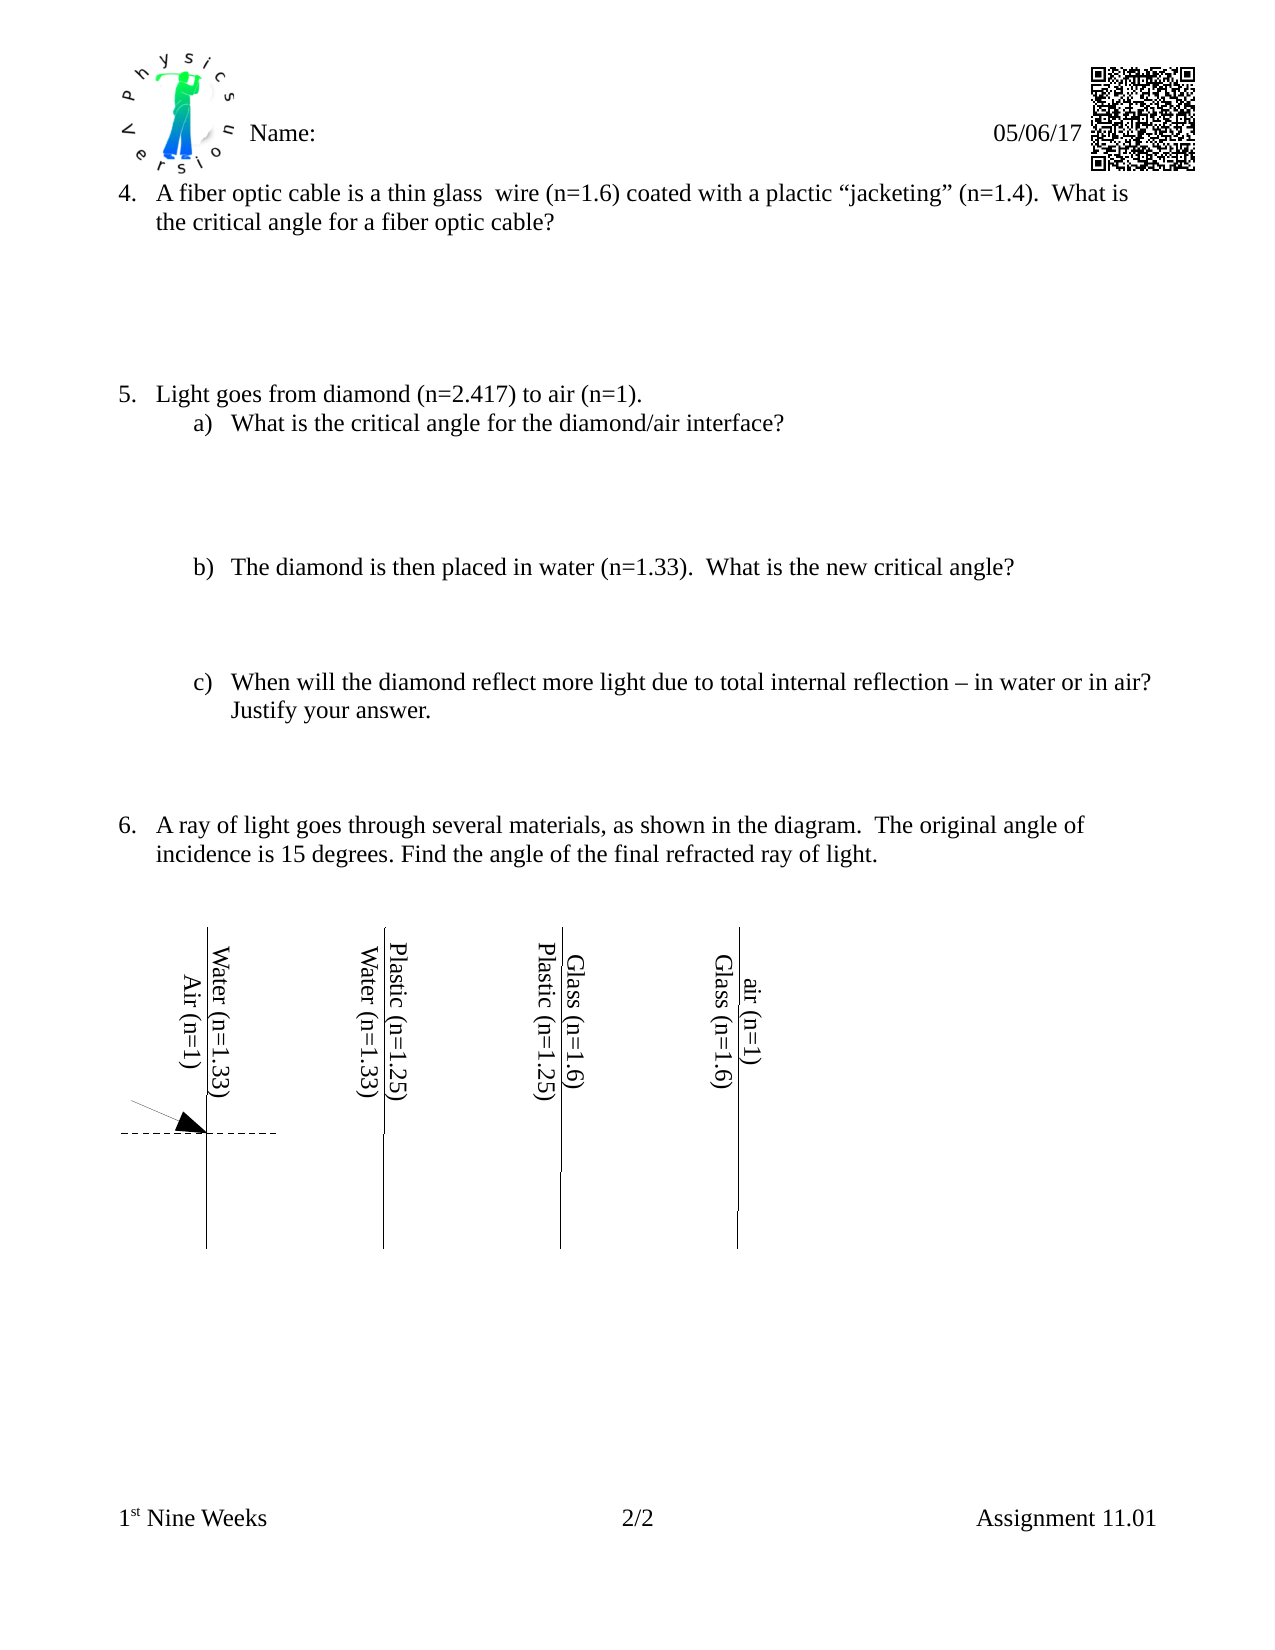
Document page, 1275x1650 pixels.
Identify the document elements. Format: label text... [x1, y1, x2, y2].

list What is the critical angle for the diamond/air interface? [193, 408, 1157, 437]
list The diamond is then placed in water (n=1.33). What is the new critical angle? [193, 552, 1157, 581]
list A ray of light goes through several materials, as shown in the diagram. The original angle of incidence is 15 degrees. Find the angle of the final refracted ray of light. [118, 811, 1157, 868]
picture [1082, 58, 1203, 179]
list When will the diamond reflect more light due to total internal reflection – in water or in air? Justify your answer. [193, 667, 1157, 724]
picture [121, 53, 235, 174]
list A fiber optic cable is a thin glass wire (n=1.6) coated with a plactic “jacketing” (n=1.4). What is the critical angle for a fiber optic cable? [118, 176, 1157, 236]
list Light goes from diamond (n=2.417) to air (n=1). [118, 379, 1157, 408]
